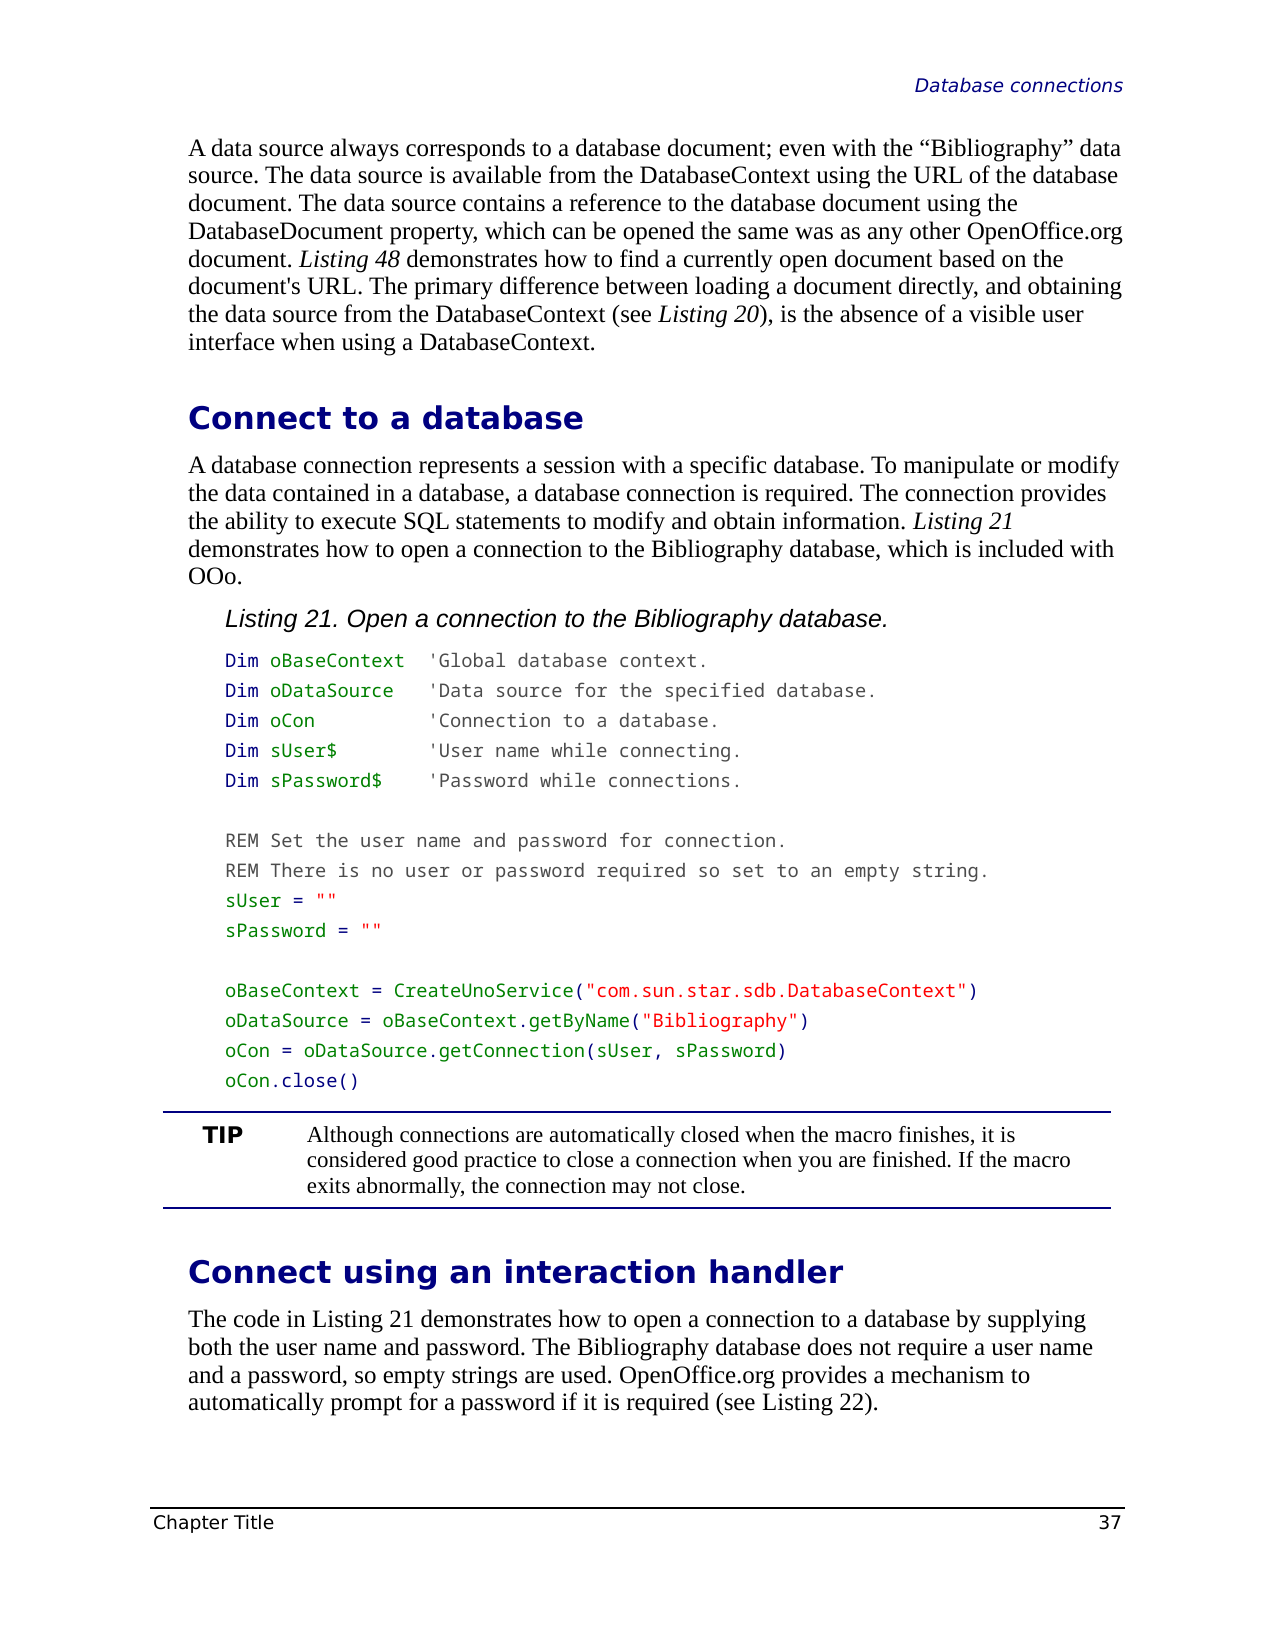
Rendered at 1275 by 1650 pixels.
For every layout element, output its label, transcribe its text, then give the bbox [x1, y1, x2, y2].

text oCon = oDataSource.getConnection(sUser, sPassword) [225, 1038, 1050, 1063]
text REM Set the user name and password for connection. [225, 828, 1050, 853]
text oDataSource = oBaseContext.getByName("Bibliography") [225, 1008, 1050, 1033]
text Dim sUser$ 'User name while connecting. [225, 738, 1050, 763]
text Dim oDataSource 'Data source for the specified database. [225, 678, 1050, 703]
text Dim oBaseContext 'Global database context. [225, 648, 1050, 673]
text sPassword = "" [225, 918, 1050, 943]
subtitle Connect using an interaction handler [188, 1254, 1125, 1291]
table_header TIP [163, 1113, 283, 1207]
subtitle Connect to a database [188, 401, 1125, 437]
text A database connection represents a session with a specific database. To manipulate or modify the data contained in a database, a database connection is required. The connection provides the ability to execute SQL statements to modify and obtain information. Listing 21 demonstrates how to open a connection to the Bibliography database, which is included with OOo. [188, 452, 1125, 590]
text Dim sPassword$ 'Password while connections. [225, 768, 1050, 793]
text A data source always corresponds to a database document; even with the “Bibliography” data source. The data source is available from the DatabaseContext using the URL of the database document. The data source contains a reference to the database document using the DatabaseDocument property, which can be opened the same was as any other OpenOffice.org document. Listing 48 demonstrates how to find a currently open document based on the document's URL. The primary difference between loading a document directly, and obtaining the data source from the DatabaseContext (see Listing 20), is the absence of a visible user interface when using a DatabaseContext. [188, 134, 1125, 356]
text oBaseContext = CreateUnoService("com.sun.star.sdb.DatabaseContext") [225, 978, 1050, 1003]
text sUser = "" [225, 888, 1050, 913]
table_header Although connections are automatically closed when the macro finishes, it is considered good practice to close a connection when you are finished. If the macro exits abnormally, the connection may not close. [283, 1113, 1111, 1207]
text REM There is no user or password required so set to an empty string. [225, 858, 1050, 883]
list Listing 21. Open a connection to the Bibliography database. [225, 605, 1125, 633]
text oCon.close() [225, 1068, 1050, 1093]
text The code in Listing 21 demonstrates how to open a connection to a database by supplying both the user name and password. The Bibliography database does not require a user name and a password, so empty strings are used. OpenOffice.org provides a mechanism to automatically prompt for a password if it is required (see Listing 22). [188, 1305, 1125, 1416]
text Dim oCon 'Connection to a database. [225, 708, 1050, 733]
